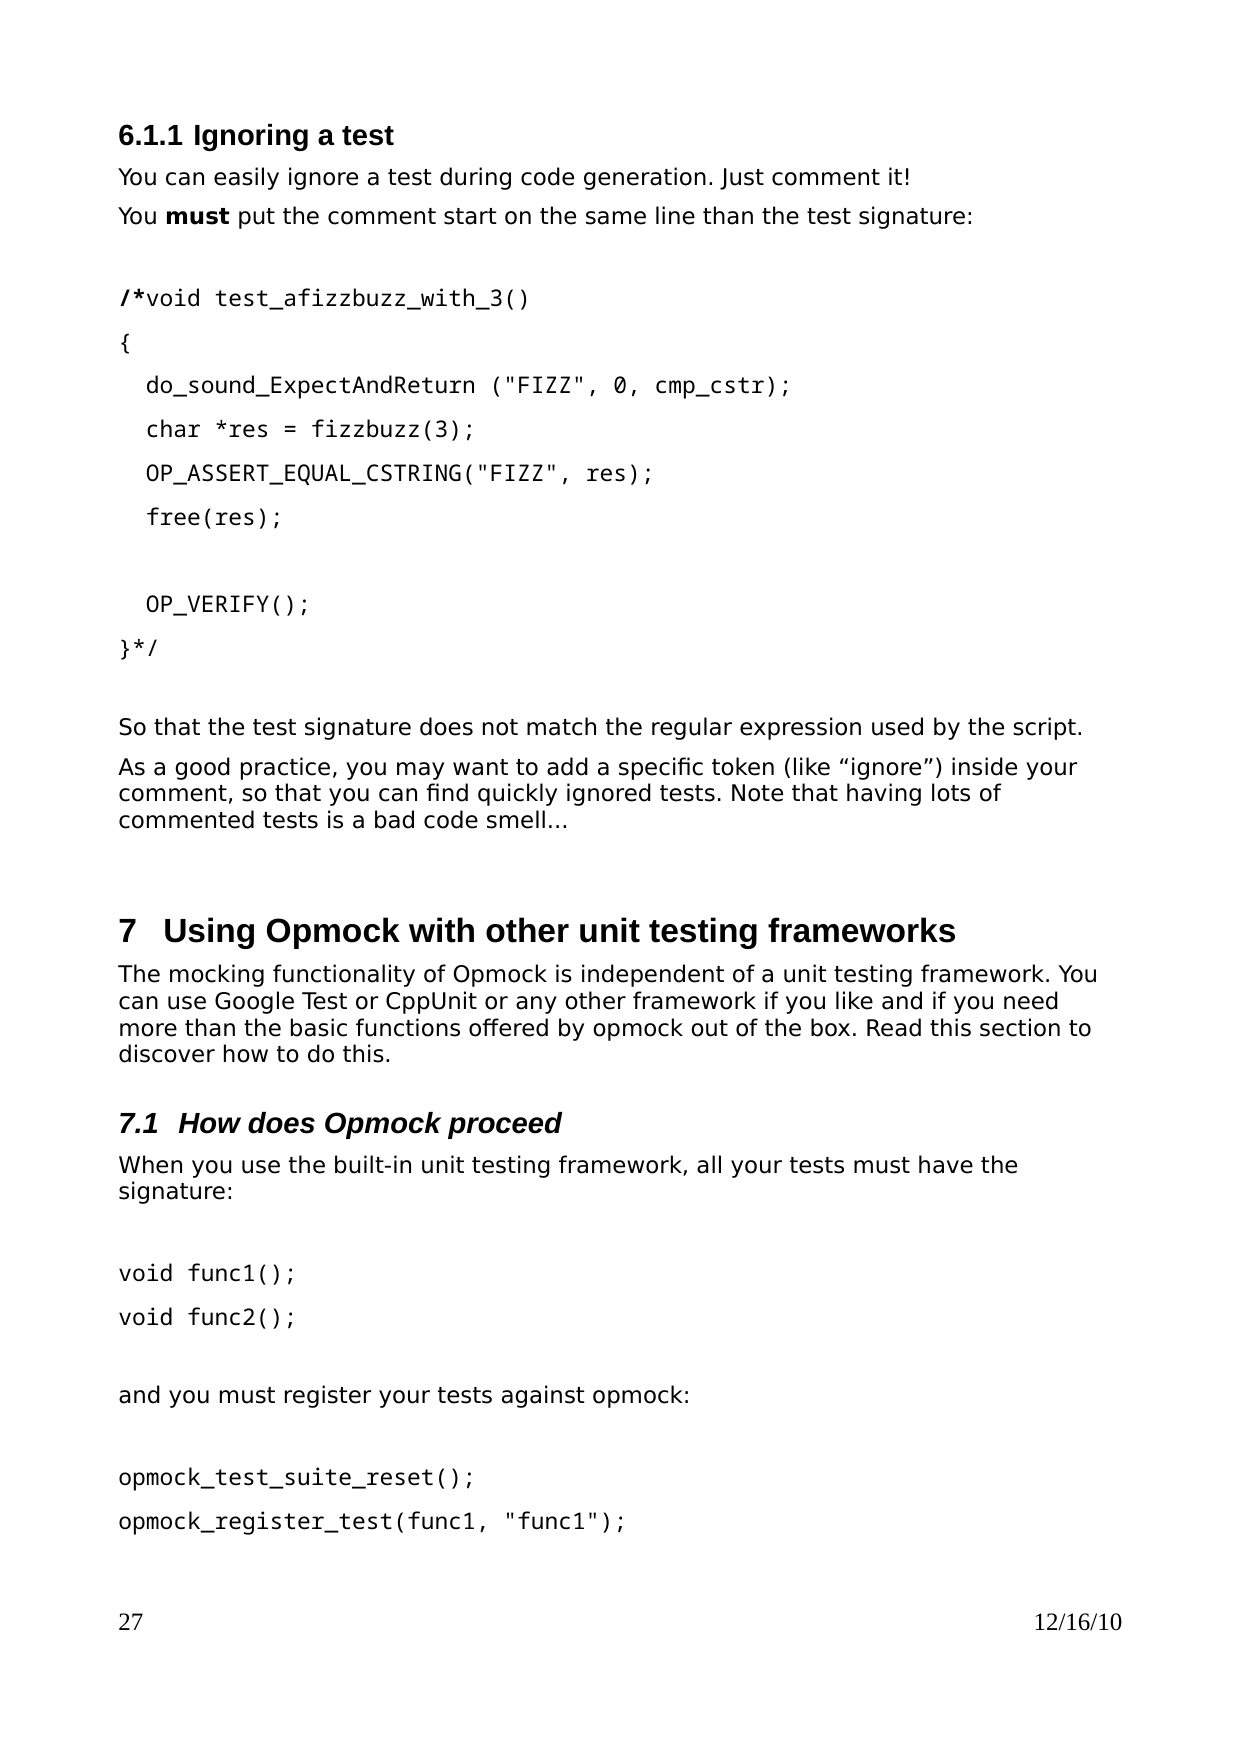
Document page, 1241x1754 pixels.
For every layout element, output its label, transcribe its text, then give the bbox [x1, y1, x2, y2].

text When you use the built-in unit testing framework, all your tests must have the signature: [118, 1152, 1122, 1205]
text and you must register your tests against opmock: [118, 1383, 1122, 1409]
text /*void test_afizzbuzz_with_3() [118, 282, 1122, 313]
text char *res = fizzbuzz(3); [118, 413, 1122, 444]
text OP_VERIFY(); [118, 588, 1122, 619]
text }*/ [118, 632, 1122, 663]
text As a good practice, you may want to add a specific token (like “ignore”) inside your comment, so that you can find quickly ignored tests. Note that having lots of commented tests is a bad code smell... [118, 754, 1122, 834]
text You must put the comment start on the same line than the test signature: [118, 203, 1122, 230]
text opmock_test_suite_reset(); [118, 1461, 1122, 1492]
text { [118, 325, 1122, 357]
text OP_ASSERT_EQUAL_CSTRING("FIZZ", res); [118, 457, 1122, 488]
subtitle Using Opmock with other unit testing frameworks [118, 910, 1122, 949]
text You can easily ignore a test during code generation. Just comment it! [118, 164, 1122, 191]
text So that the test signature does not match the regular expression used by the script. [118, 714, 1122, 741]
subtitle Ignoring a test [118, 118, 1122, 152]
text The mocking functionality of Opmock is independent of a unit testing framework. You can use Google Test or CppUnit or any other framework if you like and if you need more than the basic functions offered by opmock out of the box. Read this section to discover how to do this. [118, 962, 1122, 1068]
subtitle How does Opmock proceed [118, 1106, 1122, 1139]
text do_sound_ExpectAndReturn ("FIZZ", 0, cmp_cstr); [118, 369, 1122, 400]
text free(res); [118, 500, 1122, 532]
text void func1(); [118, 1257, 1122, 1288]
text void func2(); [118, 1301, 1122, 1332]
text opmock_register_test(func1, "func1"); [118, 1505, 1122, 1536]
